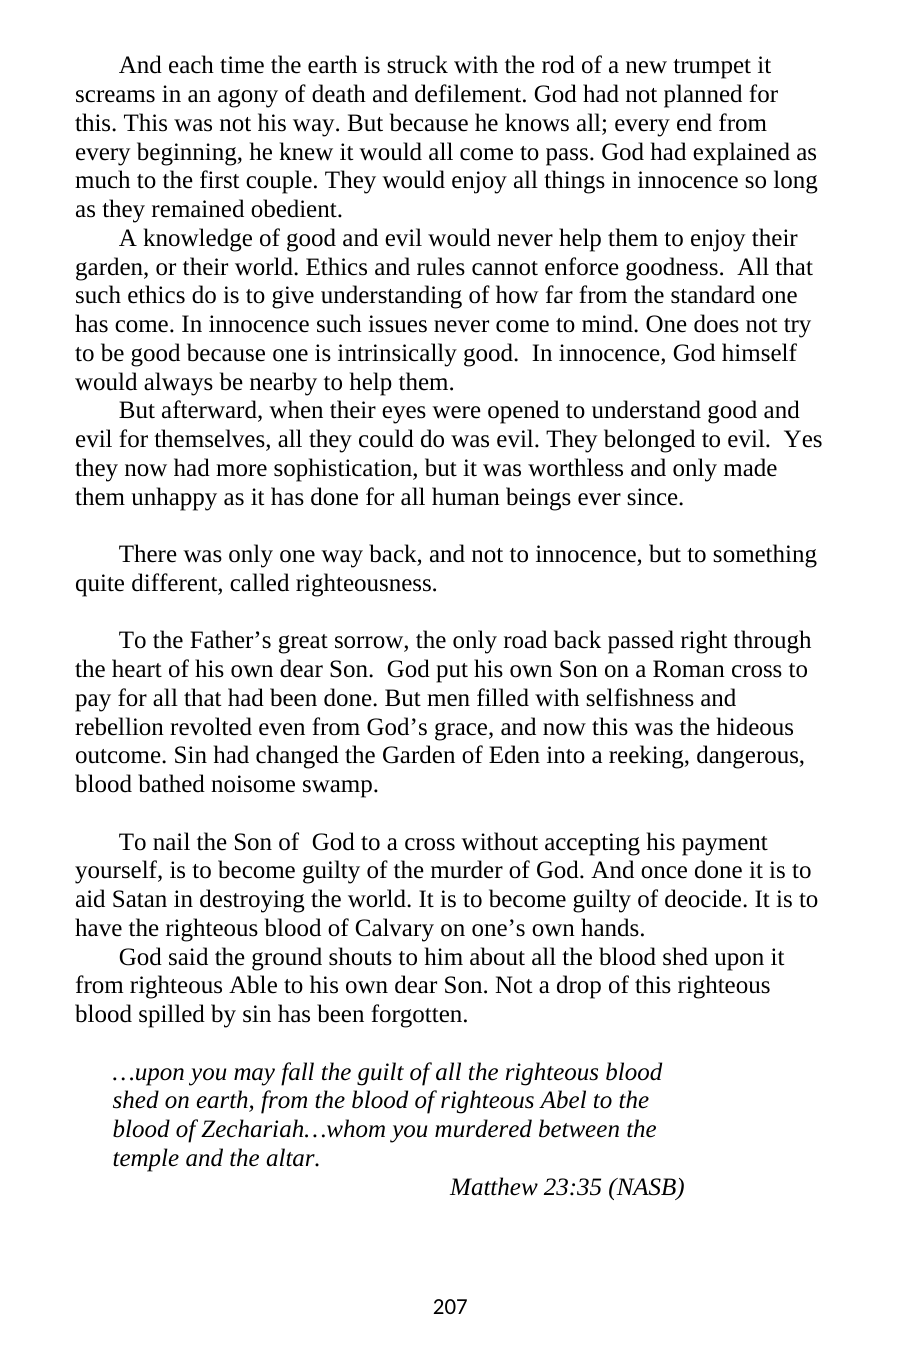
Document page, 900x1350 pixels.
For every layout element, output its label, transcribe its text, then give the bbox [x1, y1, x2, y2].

text blood of Zechariah…whom you murdered between the [75, 1114, 825, 1143]
text shed on earth, from the blood of righteous Abel to the [75, 1086, 825, 1114]
text A knowledge of good and evil would never help them to enjoy their garden, or their world. Ethics and rules cannot enforce goodness. All that such ethics do is to give understanding of how far from the standard one has come. In innocence such issues never come to mind. One does not try to be good because one is intrinsically good. In innocence, God himself would always be nearby to help them. [75, 223, 825, 396]
text There was only one way back, and not to innocence, but to something quite different, called righteousness. [75, 539, 825, 597]
text To nail the Son of God to a cross without accepting his payment yourself, is to become guilty of the murder of God. And once done it is to aid Satan in destroying the world. It is to become guilty of deocide. It is to have the righteous blood of Calvary on one’s own hands. [75, 827, 825, 942]
text To the Father’s great sorrow, the only road back passed right through the heart of his own dear Son. God put his own Son on a Roman cross to pay for all that had been done. But men filled with selfishness and rebellion revolted even from God’s grace, and now this was the hideous outcome. Sin had changed the Garden of Eden into a reeking, dangerous, blood bathed noisome swamp. [75, 626, 825, 798]
text And each time the earth is struck with the rod of a new trumpet it screams in an agony of death and defilement. God had not planned for this. This was not his way. But because he knows all; every end from every beginning, he knew it would all come to pass. God had explained as much to the first couple. They would enjoy all things in innocence so long as they remained obedient. [75, 51, 825, 223]
text God said the ground shouts to him about all the blood shed upon it from righteous Able to his own dear Son. Not a drop of this righteous blood spilled by sin has been forgotten. [75, 942, 825, 1028]
text …upon you may fall the guilt of all the righteous blood [75, 1057, 825, 1086]
text But afterward, when their eyes were opened to understand good and evil for themselves, all they could do was evil. They belonged to evil. Yes they now had more sophistication, but it was worthless and only made them unhappy as it has done for all human beings ever since. [75, 396, 825, 511]
text temple and the altar. [75, 1143, 825, 1172]
text Matthew 23:35 (NASB) [75, 1172, 825, 1201]
